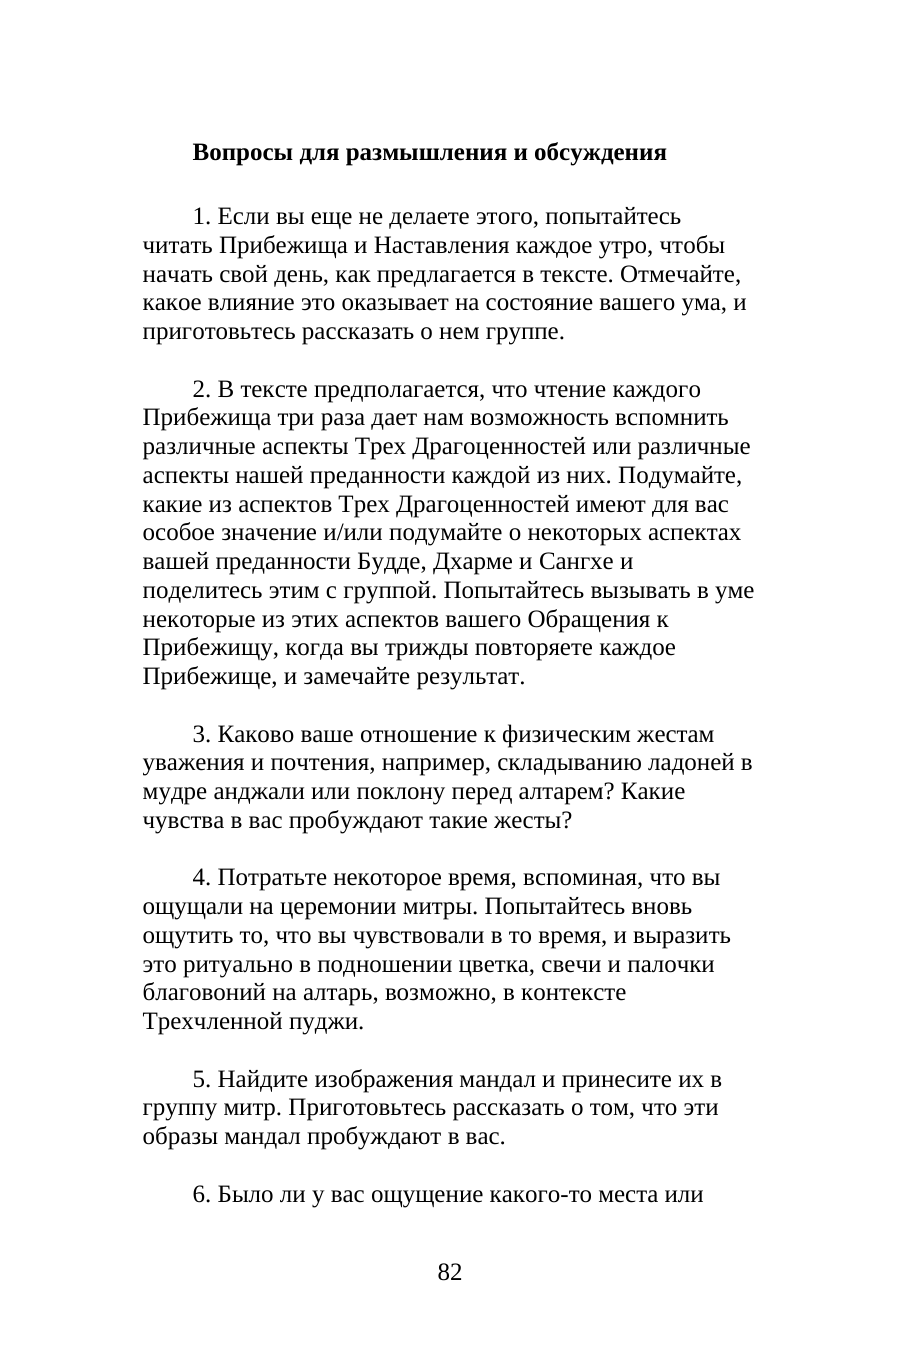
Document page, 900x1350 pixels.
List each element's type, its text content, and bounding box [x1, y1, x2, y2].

text 5. Найдите изображения мандал и принесите их в группу митр. Приготовьтесь рассказать о том, что эти образы мандал пробуждают в вас. [142, 1064, 757, 1150]
text 6. Было ли у вас ощущение какого-то места или [142, 1179, 757, 1207]
text 4. Потратьте некоторое время, вспоминая, что вы ощущали на церемонии митры. Попытайтесь вновь ощутить то, что вы чувствовали в то время, и выразить это ритуально в подношении цветка, свечи и палочки благовоний на алтарь, возможно, в контексте Трехчленной пуджи. [142, 862, 757, 1035]
text 1. Если вы еще не делаете этого, попытайтесь читать Прибежища и Наставления каждое утро, чтобы начать свой день, как предлагается в тексте. Отмечайте, какое влияние это оказывает на состояние вашего ума, и приготовьтесь рассказать о нем группе. [142, 201, 757, 345]
text 3. Каково ваше отношение к физическим жестам уважения и почтения, например, складыванию ладоней в мудре анджали или поклону перед алтарем? Какие чувства в вас пробуждают такие жесты? [142, 719, 757, 834]
text 2. В тексте предполагается, что чтение каждого Прибежища три раза дает нам возможность вспомнить различные аспекты Трех Драгоценностей или различные аспекты нашей преданности каждой из них. Подумайте, какие из аспектов Трех Драгоценностей имеют для вас особое значение и/или подумайте о некоторых аспектах вашей преданности Будде, Дхарме и Сангхе и поделитесь этим с группой. Попытайтесь вызывать в уме некоторые из этих аспектов вашего Обращения к Прибежищу, когда вы трижды повторяете каждое Прибежище, и замечайте результат. [142, 374, 757, 690]
subtitle Вопросы для размышления и обсуждения [142, 137, 757, 166]
